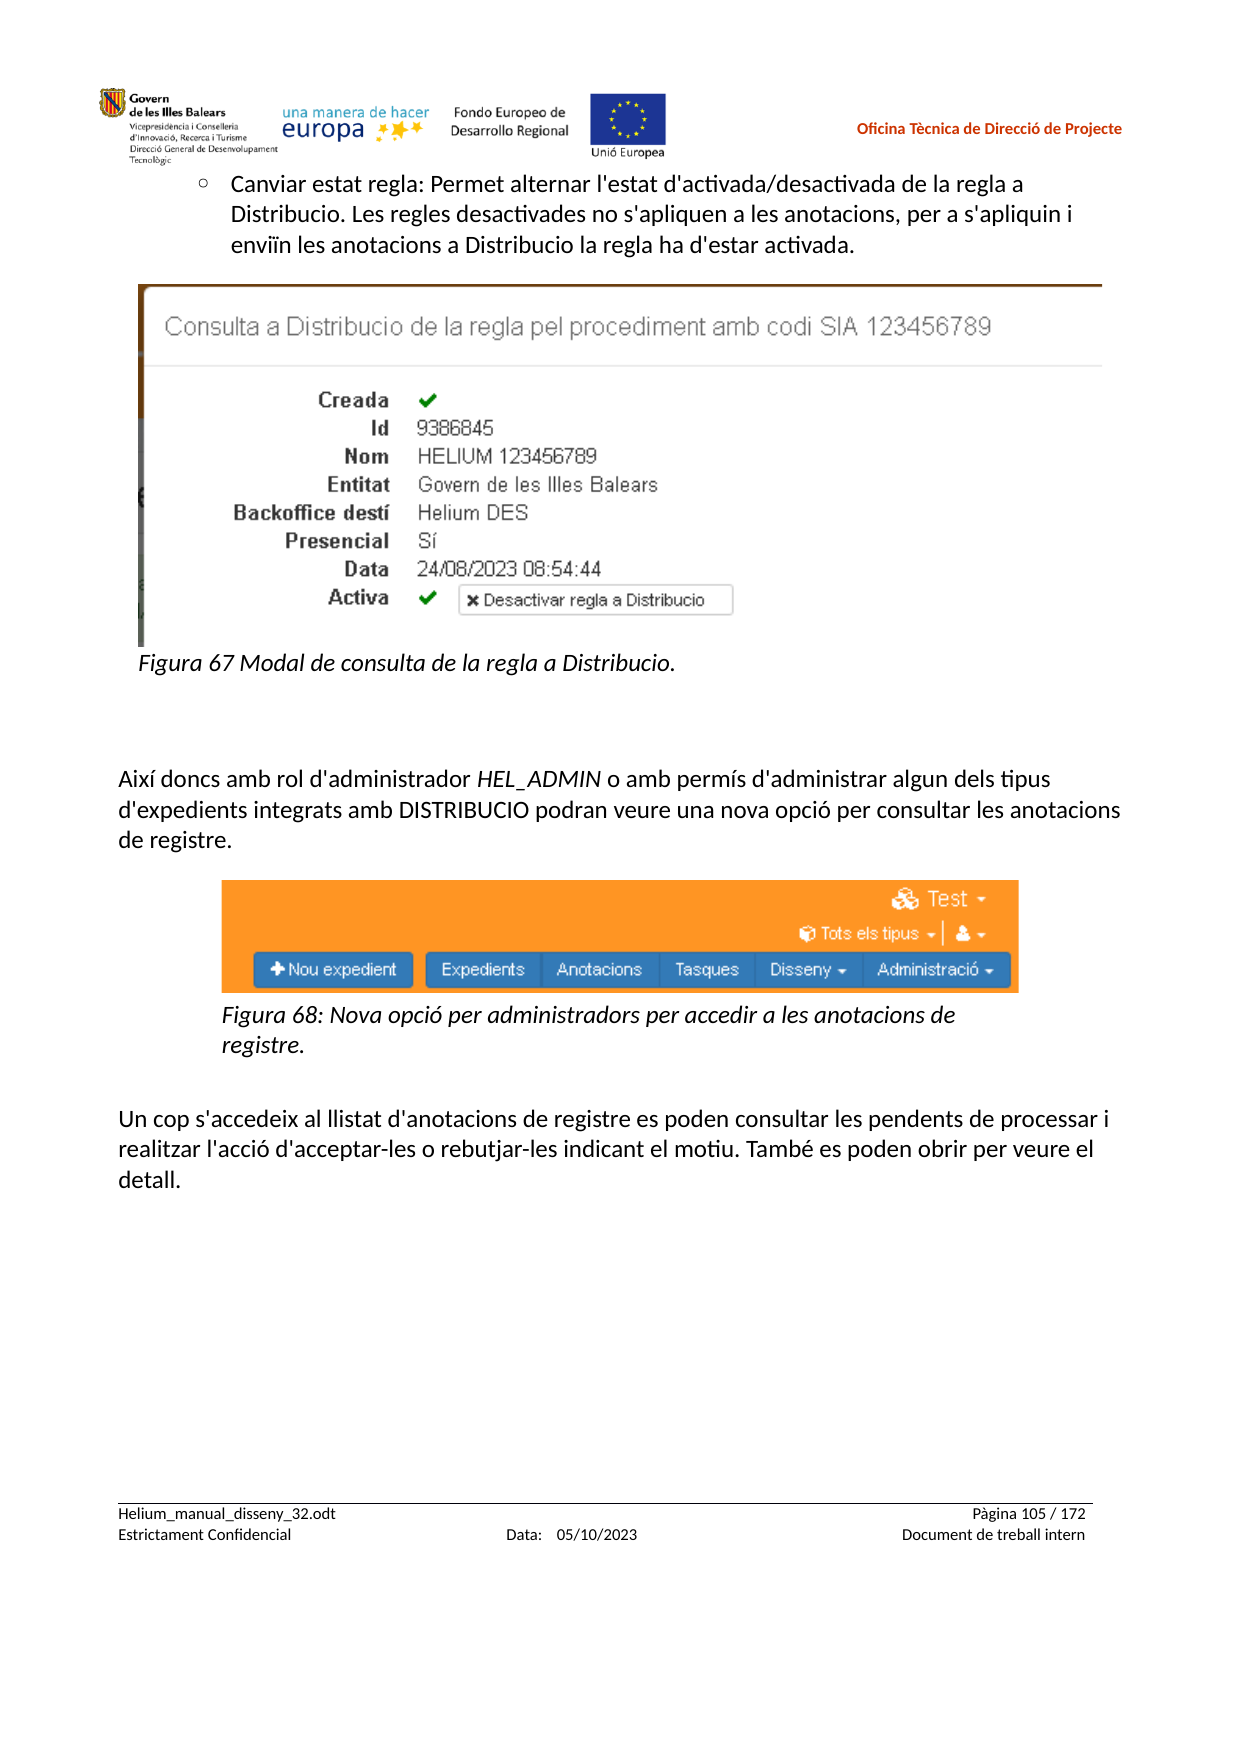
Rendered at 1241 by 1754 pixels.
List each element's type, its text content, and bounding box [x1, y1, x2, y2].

picture [99, 87, 668, 166]
list Canviar estat regla: Permet alternar l'estat d'activada/desactivada de la regla a Distribucio. Les regles desactivades no s'apliquen a les anotacions, per a s'apliquin i enviïn les anotacions a Distribucio la regla ha d'estar activada. [193, 168, 1122, 259]
text Figura 67 Modal de consulta de la regla a Distribucio. [138, 647, 1102, 677]
text Un cop s'accedeix al llistat d'anotacions de registre es poden consultar les pendents de processar i realitzar l'acció d'acceptar-les o rebutjar-les indicant el motiu. També es poden obrir per veure el detall. [118, 1103, 1122, 1194]
text Així doncs amb rol d'administrador HEL_ADMIN o amb permís d'administrar algun dels tipus d'expedients integrats amb DISTRIBUCIO podran veure una nova opció per consultar les anotacions de registre. [118, 763, 1122, 855]
picture [138, 284, 1103, 647]
text Figura 68: Nova opció per administradors per accedir a les anotacions de registre. [222, 993, 1018, 1060]
picture [221, 880, 1019, 993]
